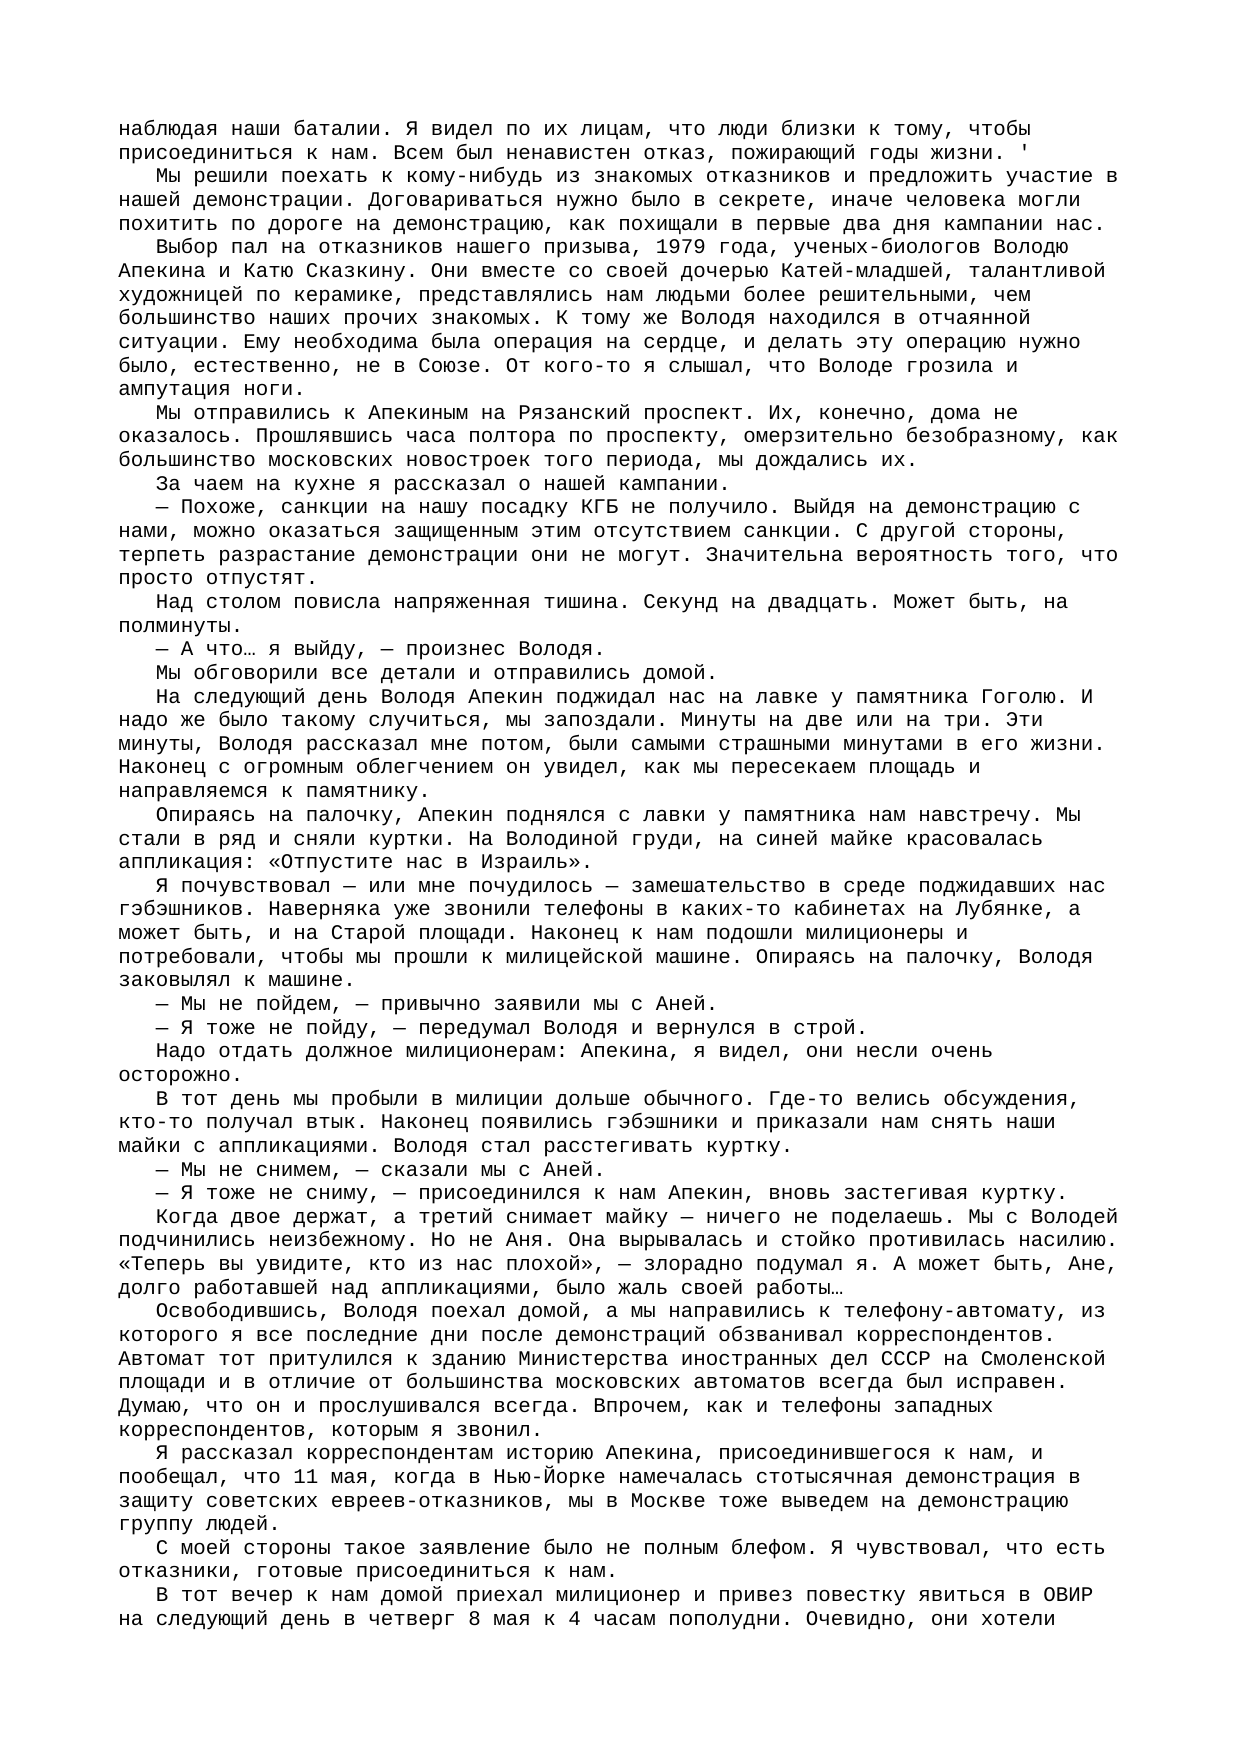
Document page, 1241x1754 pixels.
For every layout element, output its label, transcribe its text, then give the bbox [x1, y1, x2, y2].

text Мы решили поехать к кому-нибудь из знакомых отказников и предложить участие в нашей демонстрации. Договариваться нужно было в секрете, иначе человека могли похитить по дороге на демонстрацию, как похищали в первые два дня кампании нас. [118, 165, 1122, 236]
text Когда двое держат, а третий снимает майку — ничего не поделаешь. Мы с Володей подчинились неизбежному. Но не Аня. Она вырывалась и стойко противилась насилию. «Теперь вы увидите, кто из нас плохой», — злорадно подумал я. А может быть, Ане, долго работавшей над аппликациями, было жаль своей работы… [118, 1206, 1122, 1300]
text Над столом повисла напряженная тишина. Секунд на двадцать. Может быть, на полминуты. [118, 591, 1122, 638]
text Мы обговорили все детали и отправились домой. [118, 662, 1122, 686]
text В тот день мы пробыли в милиции дольше обычного. Где-то велись обсуждения, кто-то получал втык. Наконец появились гэбэшники и приказали нам снять наши майки с аппликациями. Володя стал расстегивать куртку. [118, 1088, 1122, 1158]
text наблюдая наши баталии. Я видел по их лицам, что люди близки к тому, чтобы присоединиться к нам. Всем был ненавистен отказ, пожирающий годы жизни. ' [118, 118, 1122, 165]
text Освободившись, Володя поехал домой, а мы направились к телефону-автомату, из которого я все последние дни после демонстраций обзванивал корреспондентов. Автомат тот притулился к зданию Министерства иностранных дел СССР на Смоленской площади и в отличие от большинства московских автоматов всегда был исправен. Думаю, что он и прослушивался всегда. Впрочем, как и телефоны западных корреспондентов, которым я звонил. [118, 1300, 1122, 1442]
text — Я тоже не сниму, — присоединился к нам Апекин, вновь застегивая куртку. [118, 1182, 1122, 1206]
text Опираясь на палочку, Апекин поднялся с лавки у памятника нам навстречу. Мы стали в ряд и сняли куртки. На Володиной груди, на синей майке красовалась аппликация: «Отпустите нас в Израиль». [118, 804, 1122, 875]
text Я рассказал корреспондентам историю Апекина, присоединившегося к нам, и пообещал, что 11 мая, когда в Нью-Йорке намечалась стотысячная демонстрация в защиту советских евреев-отказников, мы в Москве тоже выведем на демонстрацию группу людей. [118, 1442, 1122, 1537]
text — А что… я выйду, — произнес Володя. [118, 638, 1122, 662]
text Я почувствовал — или мне почудилось — замешательство в среде поджидавших нас гэбэшников. Наверняка уже звонили телефоны в каких-то кабинетах на Лубянке, а может быть, и на Старой площади. Наконец к нам подошли милиционеры и потребовали, чтобы мы прошли к милицейской машине. Опираясь на палочку, Володя заковылял к машине. [118, 875, 1122, 993]
text — Мы не снимем, — сказали мы с Аней. [118, 1158, 1122, 1182]
text Выбор пал на отказников нашего призыва, 1979 года, ученых-биологов Володю Апекина и Катю Сказкину. Они вместе со своей дочерью Катей-младшей, талантливой художницей по керамике, представлялись нам людьми более решительными, чем большинство наших прочих знакомых. К тому же Володя находился в отчаянной ситуации. Ему необходима была операция на сердце, и делать эту операцию нужно было, естественно, не в Союзе. От кого-то я слышал, что Володе грозила и ампутация ноги. [118, 236, 1122, 402]
text — Похоже, санкции на нашу посадку КГБ не получило. Выйдя на демонстрацию с нами, можно оказаться защищенным этим отсутствием санкции. С другой стороны, терпеть разрастание демонстрации они не могут. Значительна вероятность того, что просто отпустят. [118, 496, 1122, 591]
text Мы отправились к Апекиным на Рязанский проспект. Их, конечно, дома не оказалось. Прошлявшись часа полтора по проспекту, омерзительно безобразному, как большинство московских новостроек того периода, мы дождались их. [118, 402, 1122, 473]
text — Мы не пойдем, — привычно заявили мы с Аней. [118, 993, 1122, 1017]
text С моей стороны такое заявление было не полным блефом. Я чувствовал, что есть отказники, готовые присоединиться к нам. [118, 1537, 1122, 1584]
text На следующий день Володя Апекин поджидал нас на лавке у памятника Гоголю. И надо же было такому случиться, мы запоздали. Минуты на две или на три. Эти минуты, Володя рассказал мне потом, были самыми страшными минутами в его жизни. Наконец с огромным облегчением он увидел, как мы пересекаем площадь и направляемся к памятнику. [118, 686, 1122, 804]
text В тот вечер к нам домой приехал милиционер и привез повестку явиться в ОВИР на следующий день в четверг 8 мая к 4 часам пополудни. Очевидно, они хотели [118, 1584, 1122, 1631]
text — Я тоже не пойду, — передумал Володя и вернулся в строй. [118, 1017, 1122, 1040]
text За чаем на кухне я рассказал о нашей кампании. [118, 473, 1122, 496]
text Надо отдать должное милиционерам: Апекина, я видел, они несли очень осторожно. [118, 1040, 1122, 1088]
